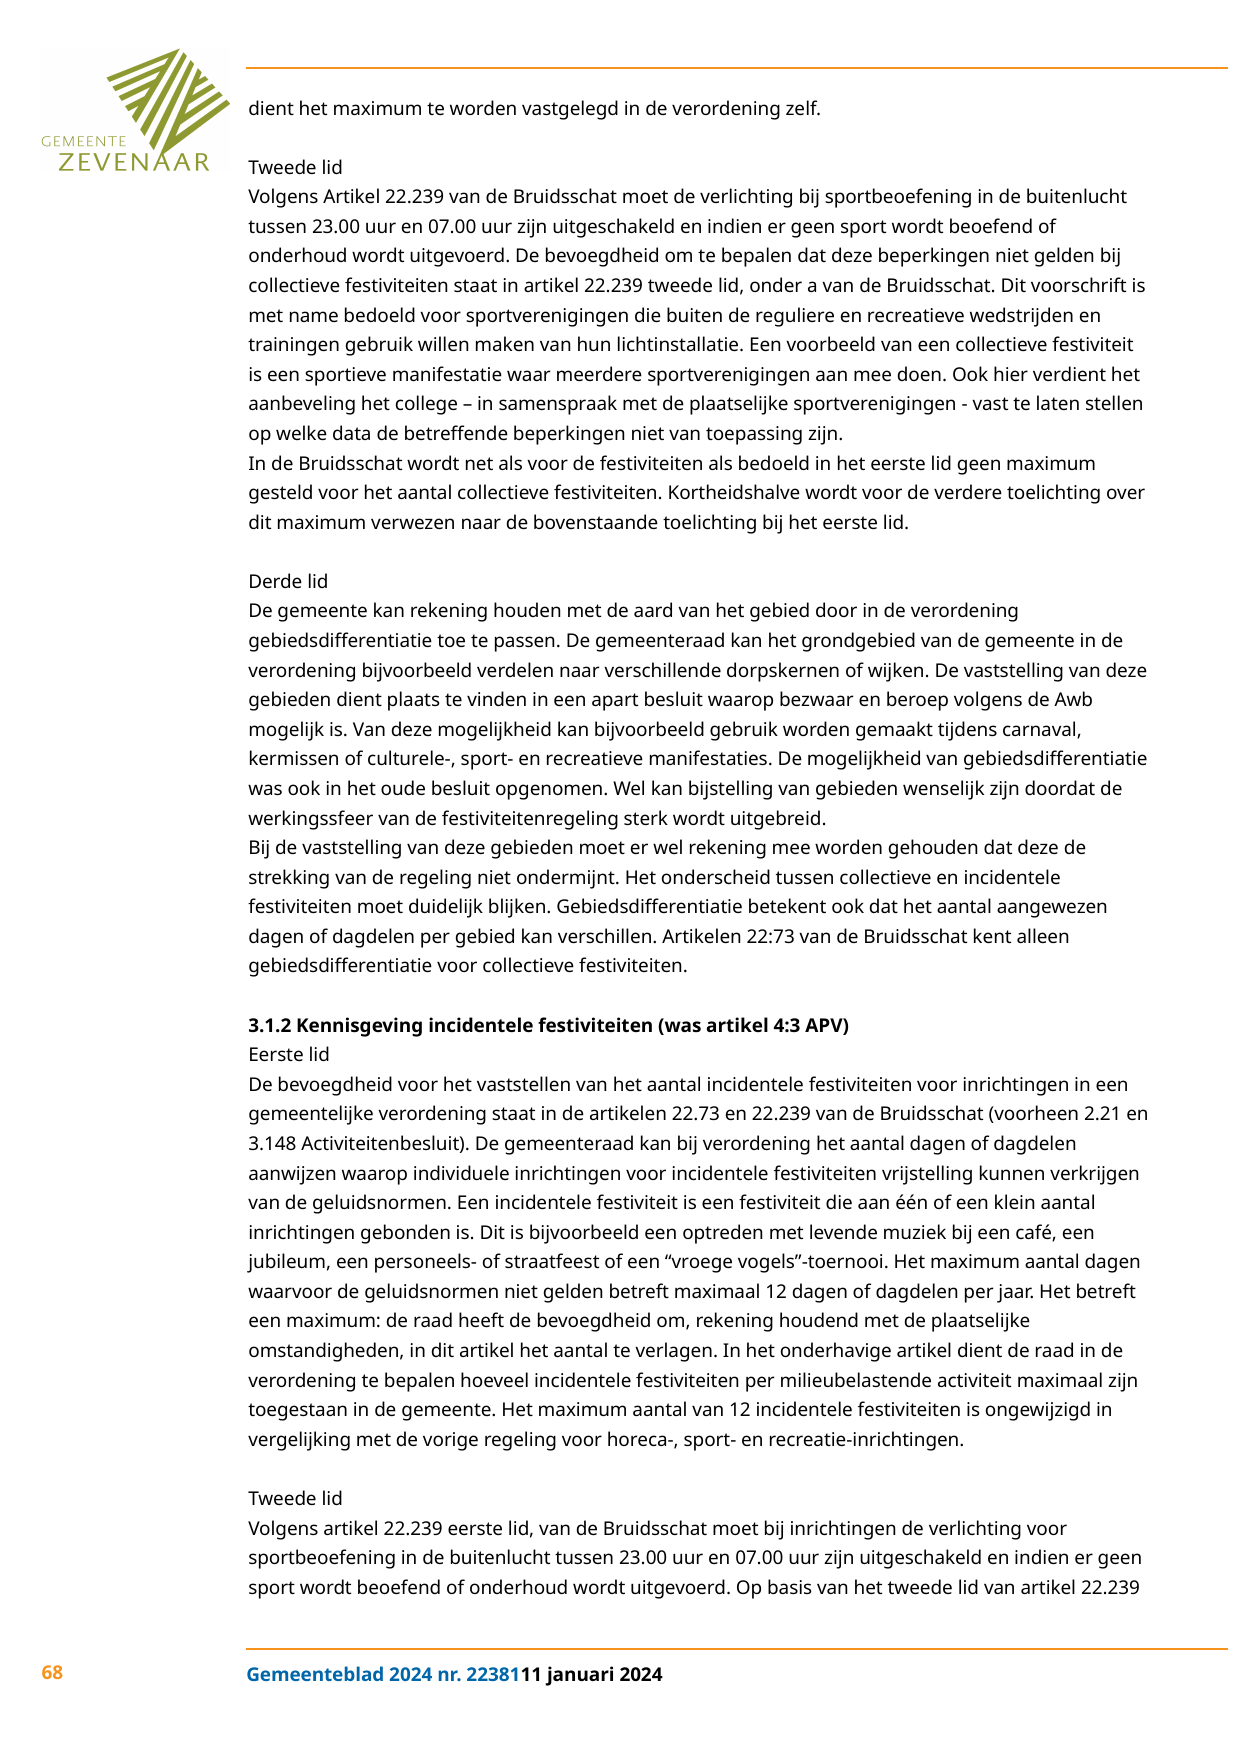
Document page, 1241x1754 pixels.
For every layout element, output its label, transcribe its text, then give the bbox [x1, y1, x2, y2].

text Volgens artikel 22.239 eerste lid, van de Bruidsschat moet bij inrichtingen de verlichting voor sportbeoefening in de buitenlucht tussen 23.00 uur en 07.00 uur zijn uitgeschakeld en indien er geen sport wordt beoefend of onderhoud wordt uitgevoerd. Op basis van het tweede lid van artikel 22.239 [248, 1515, 1152, 1600]
text Bij de vaststelling van deze gebieden moet er wel rekening mee worden gehouden dat deze de strekking van de regeling niet ondermijnt. Het onderscheid tussen collectieve en incidentele festiviteiten moet duidelijk blijken. Gebiedsdifferentiatie betekent ook dat het aantal aangewezen dagen of dagdelen per gebied kan verschillen. Artikelen 22:73 van de Bruidsschat kent alleen gebiedsdifferentiatie voor collectieve festiviteiten. [248, 834, 1152, 978]
text Volgens Artikel 22.239 van de Bruidsschat moet de verlichting bij sportbeoefening in de buitenlucht tussen 23.00 uur en 07.00 uur zijn uitgeschakeld en indien er geen sport wordt beoefend of onderhoud wordt uitgevoerd. De bevoegdheid om te bepalen dat deze beperkingen niet gelden bij collectieve festiviteiten staat in artikel 22.239 tweede lid, onder a van de Bruidsschat. Dit voorschrift is met name bedoeld voor sportverenigingen die buiten de reguliere en recreatieve wedstrijden en trainingen gebruik willen maken van hun lichtinstallatie. Een voorbeeld van een collectieve festiviteit is een sportieve manifestatie waar meerdere sportverenigingen aan mee doen. Ook hier verdient het aanbeveling het college – in samenspraak met de plaatselijke sportverenigingen - vast te laten stellen op welke data de betreffende beperkingen niet van toepassing zijn. [248, 183, 1152, 446]
text De gemeente kan rekening houden met de aard van het gebied door in de verordening gebiedsdifferentiatie toe te passen. De gemeenteraad kan het grondgebied van de gemeente in de verordening bijvoorbeeld verdelen naar verschillende dorpskernen of wijken. De vaststelling van deze gebieden dient plaats te vinden in een apart besluit waarop bezwaar en beroep volgens de Awb mogelijk is. Van deze mogelijkheid kan bijvoorbeeld gebruik worden gemaakt tijdens carnaval, kermissen of culturele-, sport- en recreatieve manifestaties. De mogelijkheid van gebiedsdifferentiatie was ook in het oude besluit opgenomen. Wel kan bijstelling van gebieden wenselijk zijn doordat de werkingssfeer van de festiviteitenregeling sterk wordt uitgebreid. [248, 598, 1152, 831]
text Tweede lid [248, 1485, 1152, 1511]
text dient het maximum te worden vastgelegd in de verordening zelf. [248, 95, 1152, 121]
picture [41, 47, 231, 172]
text 3.1.2 Kennisgeving incidentele festiviteiten (was artikel 4:3 APV) [248, 1012, 1152, 1038]
text De bevoegdheid voor het vaststellen van het aantal incidentele festiviteiten voor inrichtingen in een gemeentelijke verordening staat in de artikelen 22.73 en 22.239 van de Bruidsschat (voorheen 2.21 en 3.148 Activiteitenbesluit). De gemeenteraad kan bij verordening het aantal dagen of dagdelen aanwijzen waarop individuele inrichtingen voor incidentele festiviteiten vrijstelling kunnen verkrijgen van de geluidsnormen. Een incidentele festiviteit is een festiviteit die aan één of een klein aantal inrichtingen gebonden is. Dit is bijvoorbeeld een optreden met levende muziek bij een café, een jubileum, een personeels- of straatfeest of een “vroege vogels”-toernooi. Het maximum aantal dagen waarvoor de geluidsnormen niet gelden betreft maximaal 12 dagen of dagdelen per jaar. Het betreft een maximum: de raad heeft de bevoegdheid om, rekening houdend met de plaatselijke omstandigheden, in dit artikel het aantal te verlagen. In het onderhavige artikel dient de raad in de verordening te bepalen hoeveel incidentele festiviteiten per milieubelastende activiteit maximaal zijn toegestaan in de gemeente. Het maximum aantal van 12 incidentele festiviteiten is ongewijzigd in vergelijking met de vorige regeling voor horeca-, sport- en recreatie-inrichtingen. [248, 1071, 1152, 1452]
text Derde lid [248, 568, 1152, 594]
text Eerste lid [248, 1041, 1152, 1067]
text Tweede lid [248, 154, 1152, 180]
text In de Bruidsschat wordt net als voor de festiviteiten als bedoeld in het eerste lid geen maximum gesteld voor het aantal collectieve festiviteiten. Kortheidshalve wordt voor de verdere toelichting over dit maximum verwezen naar de bovenstaande toelichting bij het eerste lid. [248, 450, 1152, 535]
